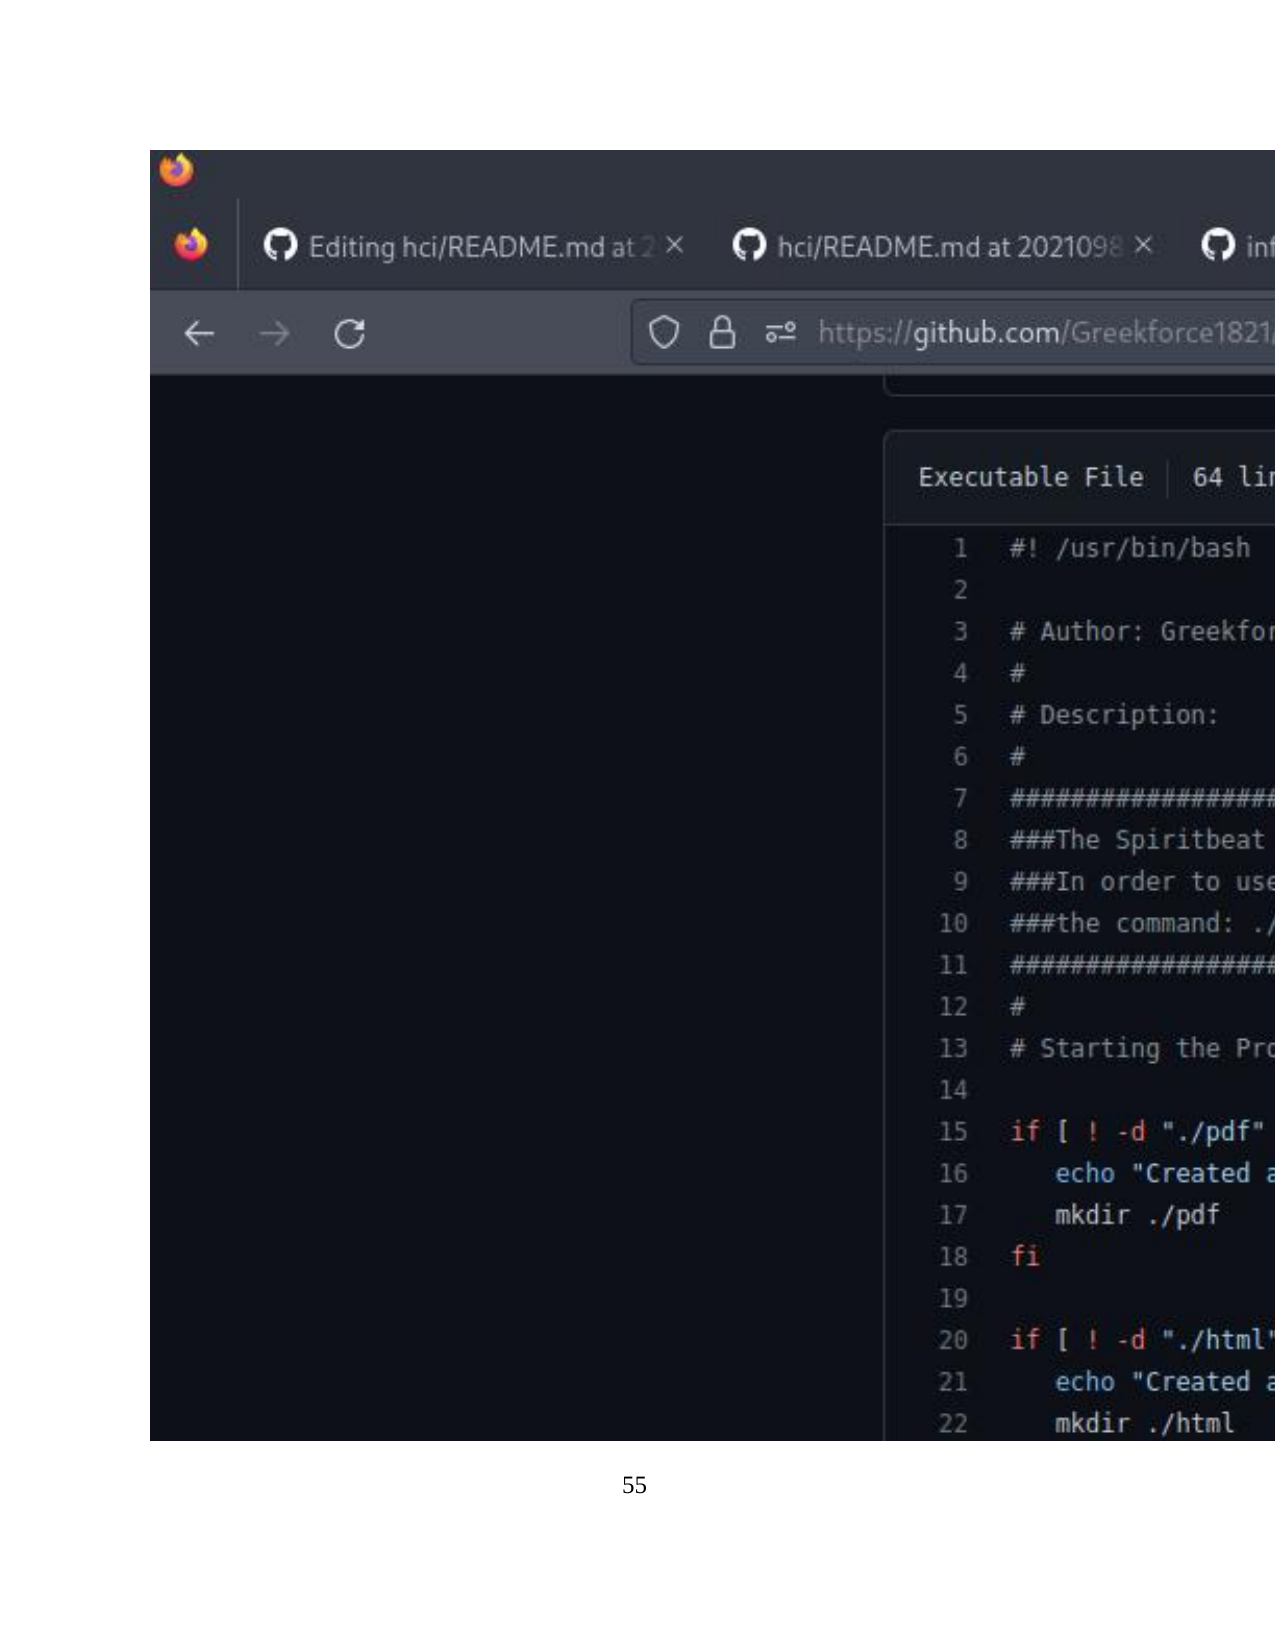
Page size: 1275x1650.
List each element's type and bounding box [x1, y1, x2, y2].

picture [150, 150, 1275, 1441]
